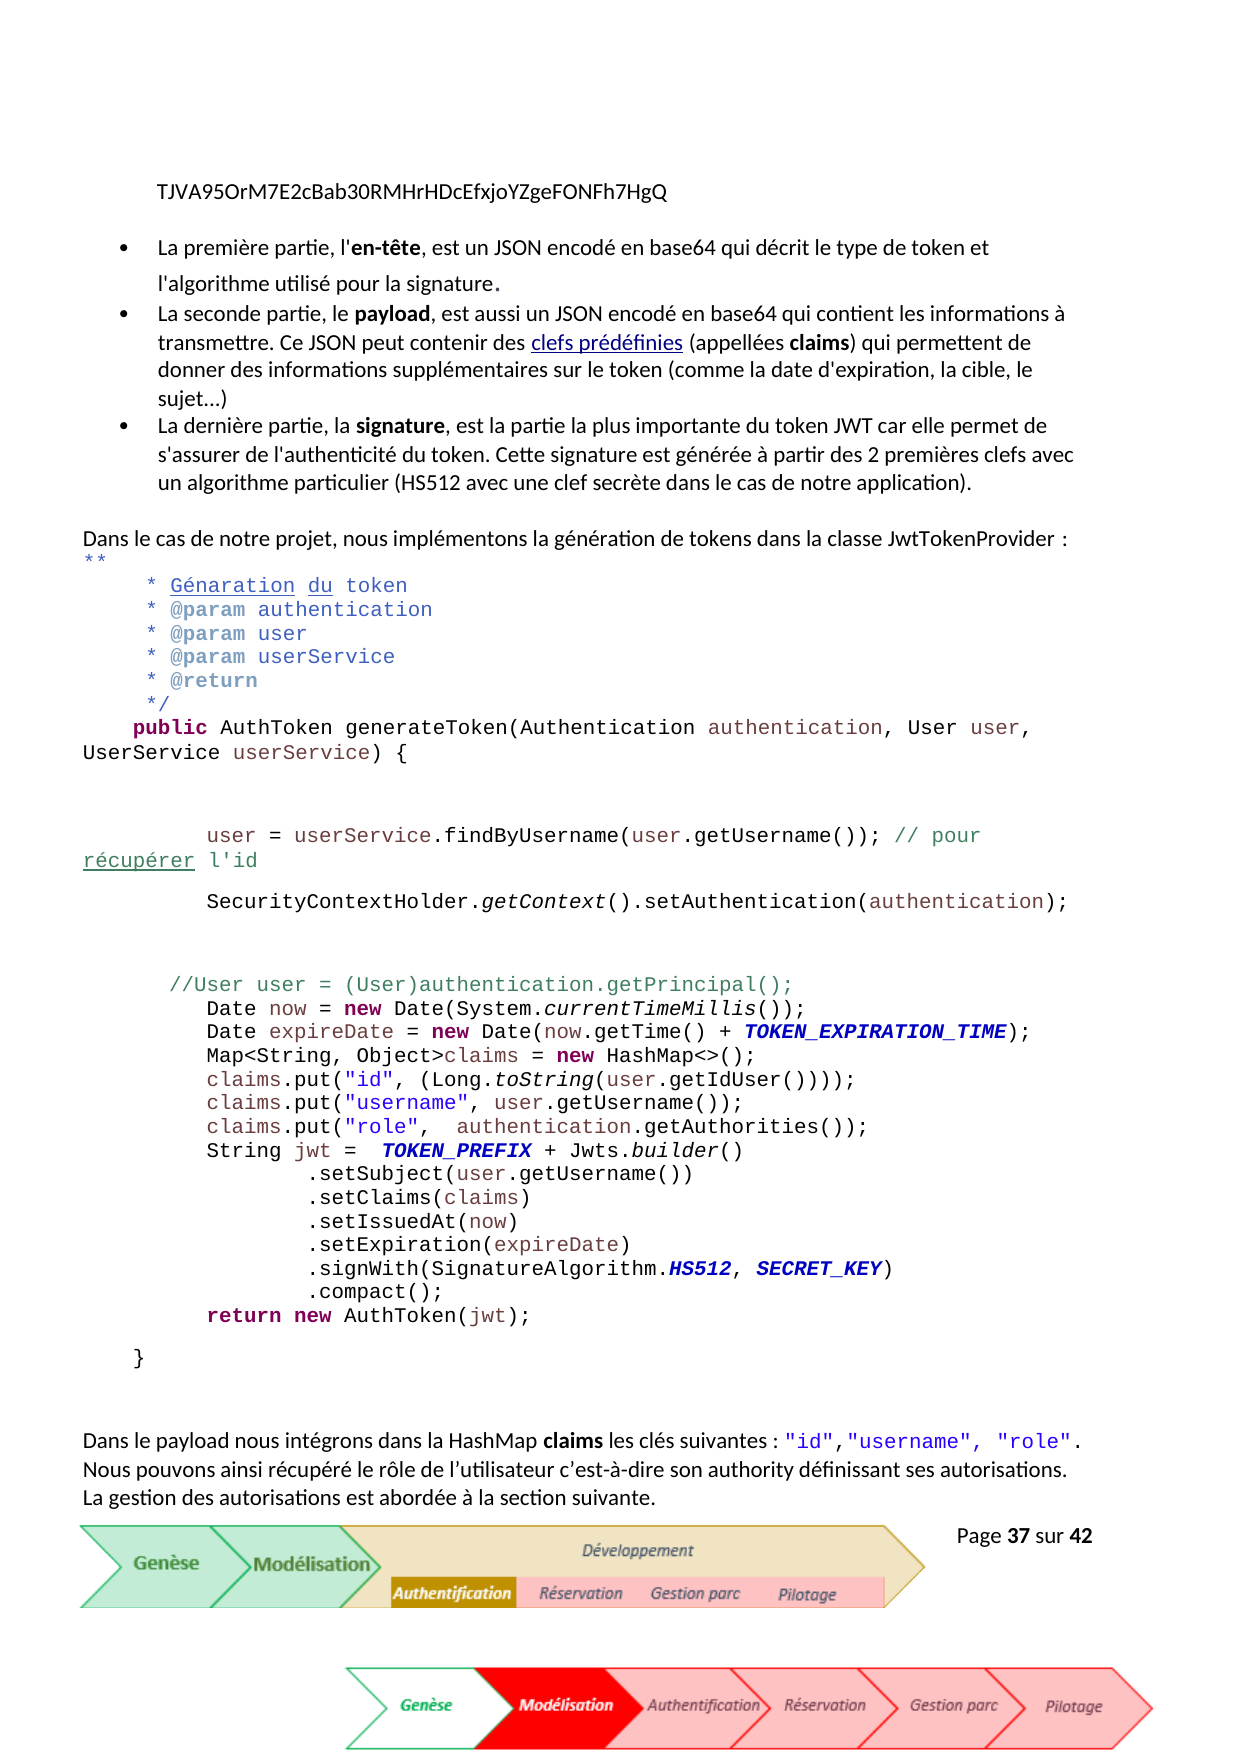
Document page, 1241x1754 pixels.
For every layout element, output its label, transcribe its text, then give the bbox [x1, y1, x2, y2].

text ** [83, 552, 1092, 575]
text * @param userService [83, 646, 1092, 670]
text */ [83, 694, 1092, 717]
text } [83, 1347, 1092, 1370]
text claims.put("role", authentication.getAuthorities()); [83, 1116, 1092, 1140]
text * Génaration du token [83, 575, 1092, 599]
list La seconde partie, le payload, est aussi un JSON encodé en base64 qui contient les informations à transmettre. Ce JSON peut contenir des clefs prédéfinies (appellées claims) qui permettent de donner des informations supplémentaires sur le token (comme la date d'expiration, la cible, le sujet...) [120, 299, 1092, 412]
text * @param authentication [83, 599, 1092, 623]
text String jwt = TOKEN_PREFIX + Jwts.builder() [83, 1140, 1092, 1163]
text //User user = (User)authentication.getPrincipal(); [83, 974, 1092, 998]
text * @return [83, 670, 1092, 694]
text Nous pouvons ainsi récupéré le rôle de l’utilisateur c’est-à-dire son authority définissant ses autorisations. La gestion des autorisations est abordée à la section suivante. [83, 1455, 1092, 1511]
text Date expireDate = new Date(now.getTime() + TOKEN_EXPIRATION_TIME); [83, 1021, 1092, 1045]
text TJVA95OrM7E2cBab30RMHrHDcEfxjoYZgeFONFh7HgQ [83, 177, 1092, 205]
text return new AuthToken(jwt); [83, 1305, 1092, 1329]
text .signWith(SignatureAlgorithm.HS512, SECRET_KEY) [83, 1258, 1092, 1282]
text .compact(); [83, 1282, 1092, 1305]
text SecurityContextHolder.getContext().setAuthentication(authentication); [83, 891, 1092, 915]
text .setClaims(claims) [83, 1187, 1092, 1211]
text user = userService.findByUsername(user.getUsername()); // pour récupérer l'id [83, 825, 1092, 873]
list La dernière partie, la signature, est la partie la plus importante du token JWT car elle permet de s'assurer de l'authenticité du token. Cette signature est générée à partir des 2 premières clefs avec un algorithme particulier (HS512 avec une clef secrète dans le cas de notre application). [120, 412, 1092, 496]
text Dans le payload nous intégrons dans la HashMap claims les clés suivantes : "id","username", "role". [83, 1426, 1092, 1455]
text Dans le cas de notre projet, nous implémentons la génération de tokens dans la classe JwtTokenProvider : [83, 524, 1092, 552]
text Map<String, Object>claims = new HashMap<>(); [83, 1045, 1092, 1069]
text Date now = new Date(System.currentTimeMillis()); [83, 998, 1092, 1021]
text .setSubject(user.getUsername()) [83, 1163, 1092, 1187]
list La première partie, l'en-tête, est un JSON encodé en base64 qui décrit le type de token et l'algorithme utilisé pour la signature. [120, 233, 1092, 299]
text public AuthToken generateToken(Authentication authentication, User user, UserService userService) { [83, 717, 1092, 766]
text claims.put("id", (Long.toString(user.getIdUser()))); [83, 1069, 1092, 1092]
text .setIssuedAt(now) [83, 1211, 1092, 1234]
text .setExpiration(expireDate) [83, 1234, 1092, 1258]
text claims.put("username", user.getUsername()); [83, 1092, 1092, 1116]
text * @param user [83, 623, 1092, 646]
